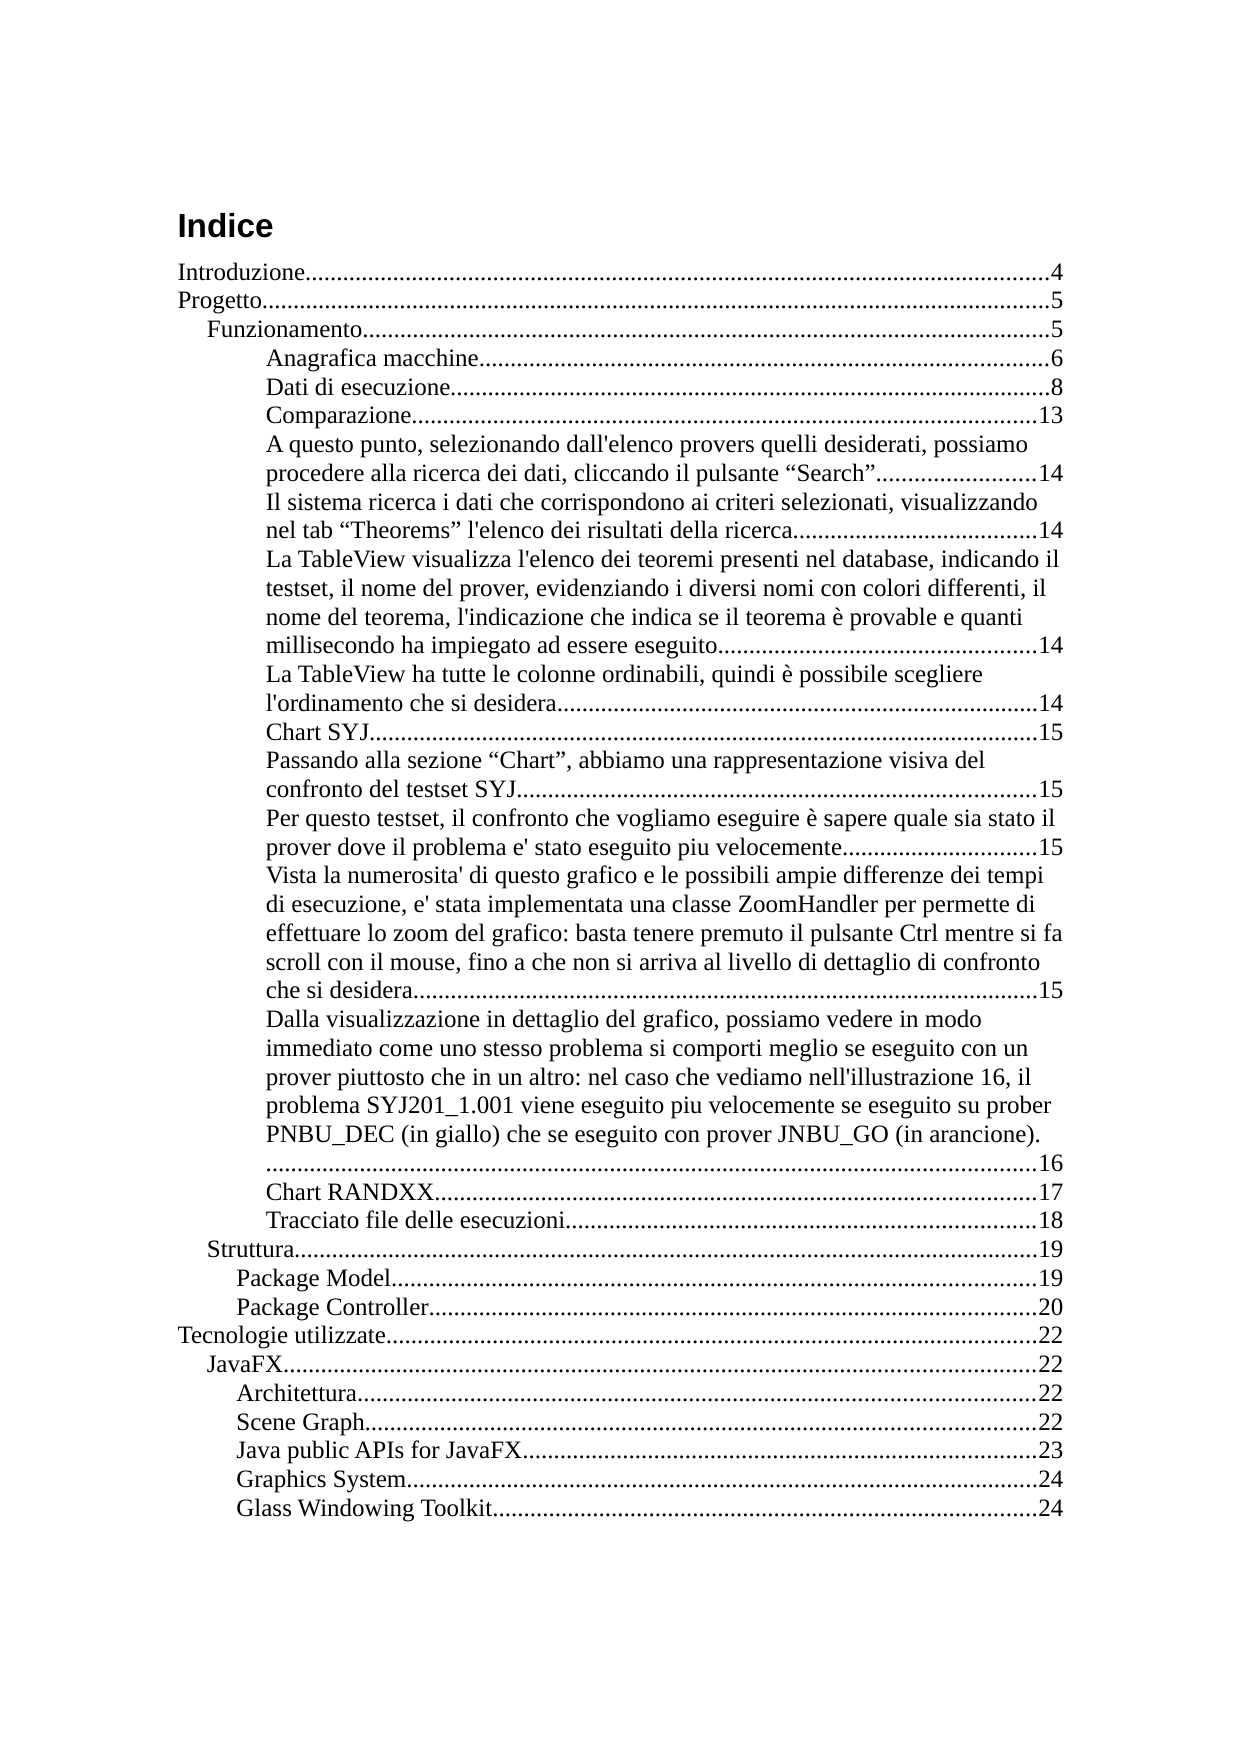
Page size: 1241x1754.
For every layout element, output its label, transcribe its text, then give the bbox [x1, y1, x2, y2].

text Package Controller 20 [236, 1292, 1063, 1321]
text Package Model 19 [236, 1263, 1063, 1292]
text Tecnologie utilizzate 22 [177, 1321, 1063, 1349]
text Java public APIs for JavaFX 23 [236, 1436, 1063, 1464]
text Scene Graph 22 [236, 1407, 1063, 1436]
text Tracciato file delle esecuzioni 18 [266, 1206, 1063, 1234]
text Il sistema ricerca i dati che corrispondono ai criteri selezionati, visualizzando nel tab “Theorems” l'elenco dei risultati della ricerca 14 [266, 487, 1063, 544]
text La TableView ha tutte le colonne ordinabili, quindi è possibile scegliere l'ordinamento che si desidera. 14 [266, 659, 1063, 717]
text Chart RANDXX 17 [266, 1177, 1063, 1206]
text Chart SYJ 15 [266, 717, 1063, 746]
text Funzionamento 5 [207, 314, 1063, 343]
text JavaFX 22 [207, 1349, 1063, 1378]
text A questo punto, selezionando dall'elenco provers quelli desiderati, possiamo procedere alla ricerca dei dati, cliccando il pulsante “Search”. 14 [266, 429, 1063, 487]
text Dati di esecuzione 8 [266, 372, 1063, 401]
text Graphics System 24 [236, 1464, 1063, 1493]
text Comparazione 13 [266, 401, 1063, 429]
text Progetto 5 [177, 286, 1063, 314]
text Per questo testset, il confronto che vogliamo eseguire è sapere quale sia stato il prover dove il problema e' stato eseguito piu velocemente. 15 [266, 803, 1063, 861]
text Struttura 19 [207, 1234, 1063, 1263]
text La TableView visualizza l'elenco dei teoremi presenti nel database, indicando il testset, il nome del prover, evidenziando i diversi nomi con colori differenti, il nome del teorema, l'indicazione che indica se il teorema è provable e quanti millisecondo ha impiegato ad essere eseguito. 14 [266, 544, 1063, 659]
text Introduzione 4 [177, 257, 1063, 286]
text Vista la numerosita' di questo grafico e le possibili ampie differenze dei tempi di esecuzione, e' stata implementata una classe ZoomHandler per permette di effettuare lo zoom del grafico: basta tenere premuto il pulsante Ctrl mentre si fa scroll con il mouse, fino a che non si arriva al livello di dettaglio di confronto che si desidera. 15 [266, 861, 1063, 1004]
text Architettura 22 [236, 1378, 1063, 1407]
text Glass Windowing Toolkit 24 [236, 1493, 1063, 1522]
subtitle Indice [177, 206, 1063, 244]
text Dalla visualizzazione in dettaglio del grafico, possiamo vedere in modo immediato come uno stesso problema si comporti meglio se eseguito con un prover piuttosto che in un altro: nel caso che vediamo nell'illustrazione 16, il problema SYJ201_1.001 viene eseguito piu velocemente se eseguito su prober PNBU_DEC (in giallo) che se eseguito con prover JNBU_GO (in arancione). 16 [266, 1004, 1063, 1177]
text Anagrafica macchine 6 [266, 343, 1063, 372]
text Passando alla sezione “Chart”, abbiamo una rappresentazione visiva del confronto del testset SYJ. 15 [266, 746, 1063, 803]
